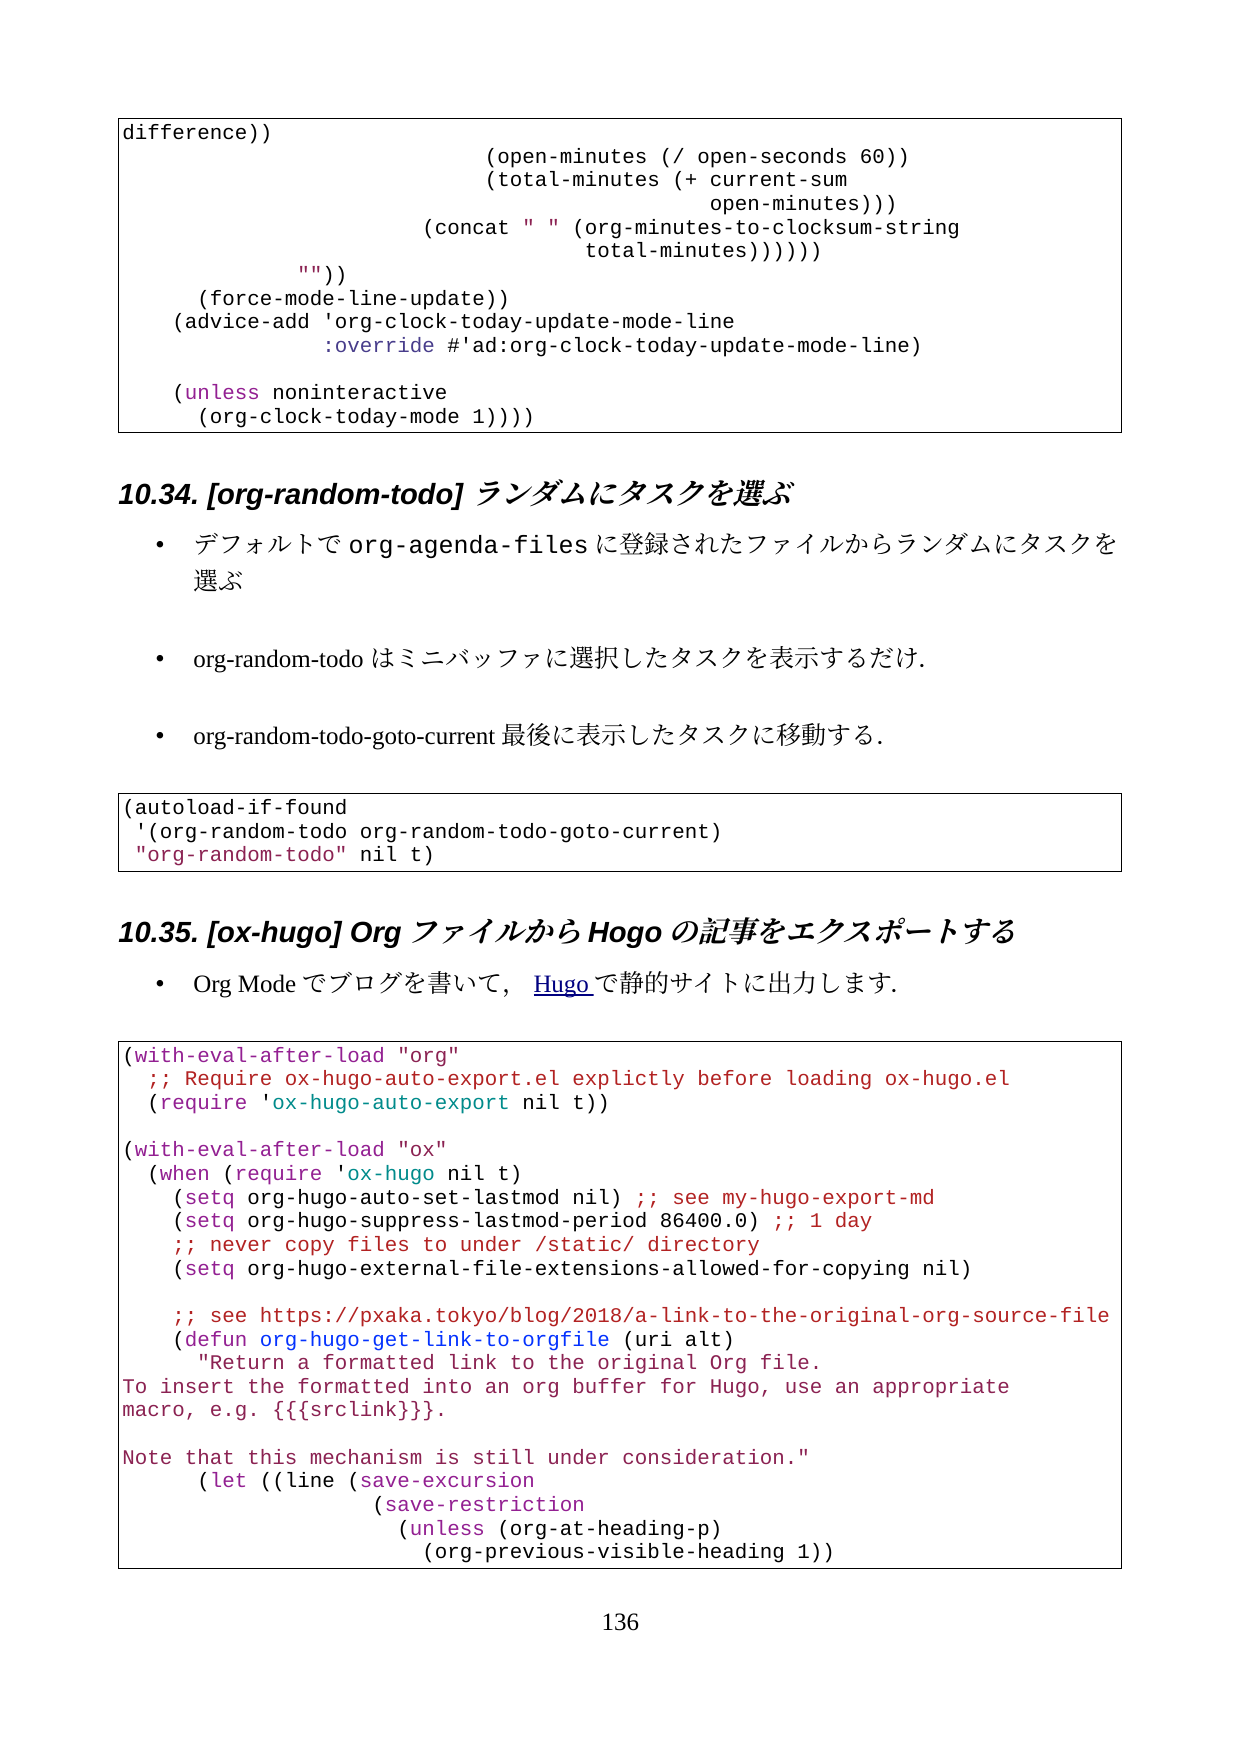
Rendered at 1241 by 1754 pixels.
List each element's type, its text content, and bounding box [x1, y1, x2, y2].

text (with-eval-after-load "ox" [119, 1135, 1121, 1159]
text (setq org-hugo-suppress-lastmod-period 86400.0) ;; 1 day [119, 1206, 1121, 1230]
text (autoload-if-found [119, 794, 1121, 817]
text Note that this mechanism is still under consideration." [119, 1443, 1121, 1466]
text (defun org-hugo-get-link-to-orgfile (uri alt) [119, 1324, 1121, 1348]
text "")) [119, 260, 1121, 284]
text (save-restriction [119, 1490, 1121, 1514]
text (org-previous-visible-heading 1)) [119, 1537, 1121, 1568]
subtitle [org-random-todo] ランダムにタスクを選ぶ [118, 471, 1122, 513]
text (org-clock-today-mode 1)))) [119, 402, 1121, 432]
text (setq org-hugo-external-file-extensions-allowed-for-copying nil) [119, 1254, 1121, 1277]
text (let ((line (save-excursion [119, 1466, 1121, 1490]
text difference)) [119, 119, 1121, 142]
text (when (require 'ox-hugo nil t) [119, 1159, 1121, 1183]
text '(org-random-todo org-random-todo-goto-current) [119, 817, 1121, 840]
text (concat " " (org-minutes-to-clocksum-string [119, 213, 1121, 236]
text (require 'ox-hugo-auto-export nil t)) [119, 1088, 1121, 1112]
text (advice-add 'org-clock-today-update-mode-line [119, 307, 1121, 331]
text (unless (org-at-heading-p) [119, 1514, 1121, 1537]
text ;; never copy files to under /static/ directory [119, 1230, 1121, 1254]
text "org-random-todo" nil t) [119, 840, 1121, 871]
text ;; Require ox-hugo-auto-export.el explictly before loading ox-hugo.el [119, 1064, 1121, 1088]
text macro, e.g. {{{srclink}}}. [119, 1396, 1121, 1419]
text (with-eval-after-load "org" [119, 1042, 1121, 1064]
text (open-minutes (/ open-seconds 60)) [119, 142, 1121, 165]
subtitle [ox-hugo] OrgファイルからHogoの記事をエクスポートする [118, 909, 1122, 951]
text (total-minutes (+ current-sum [119, 165, 1121, 189]
list org-random-todo-goto-current 最後に表示したタスクに移動する． [156, 716, 1122, 781]
text (unless noninteractive [119, 378, 1121, 402]
list デフォルトで org-agenda-files に登録されたファイルからランダムにタスクを選ぶ [156, 525, 1122, 626]
text "Return a formatted link to the original Org file. [119, 1348, 1121, 1372]
list org-random-todo はミニバッファに選択したタスクを表示するだけ． [156, 639, 1122, 703]
text (force-mode-line-update)) [119, 284, 1121, 307]
list Org Mode でブログを書いて， Hugoで静的サイトに出力します． [156, 964, 1122, 1028]
text open-minutes))) [119, 189, 1121, 213]
text :override #'ad:org-clock-today-update-mode-line) [119, 331, 1121, 354]
text To insert the formatted into an org buffer for Hugo, use an appropriate [119, 1372, 1121, 1396]
text total-minutes)))))) [119, 236, 1121, 260]
text (setq org-hugo-auto-set-lastmod nil) ;; see my-hugo-export-md [119, 1183, 1121, 1206]
text ;; see https://pxaka.tokyo/blog/2018/a-link-to-the-original-org-source-file [119, 1301, 1121, 1324]
